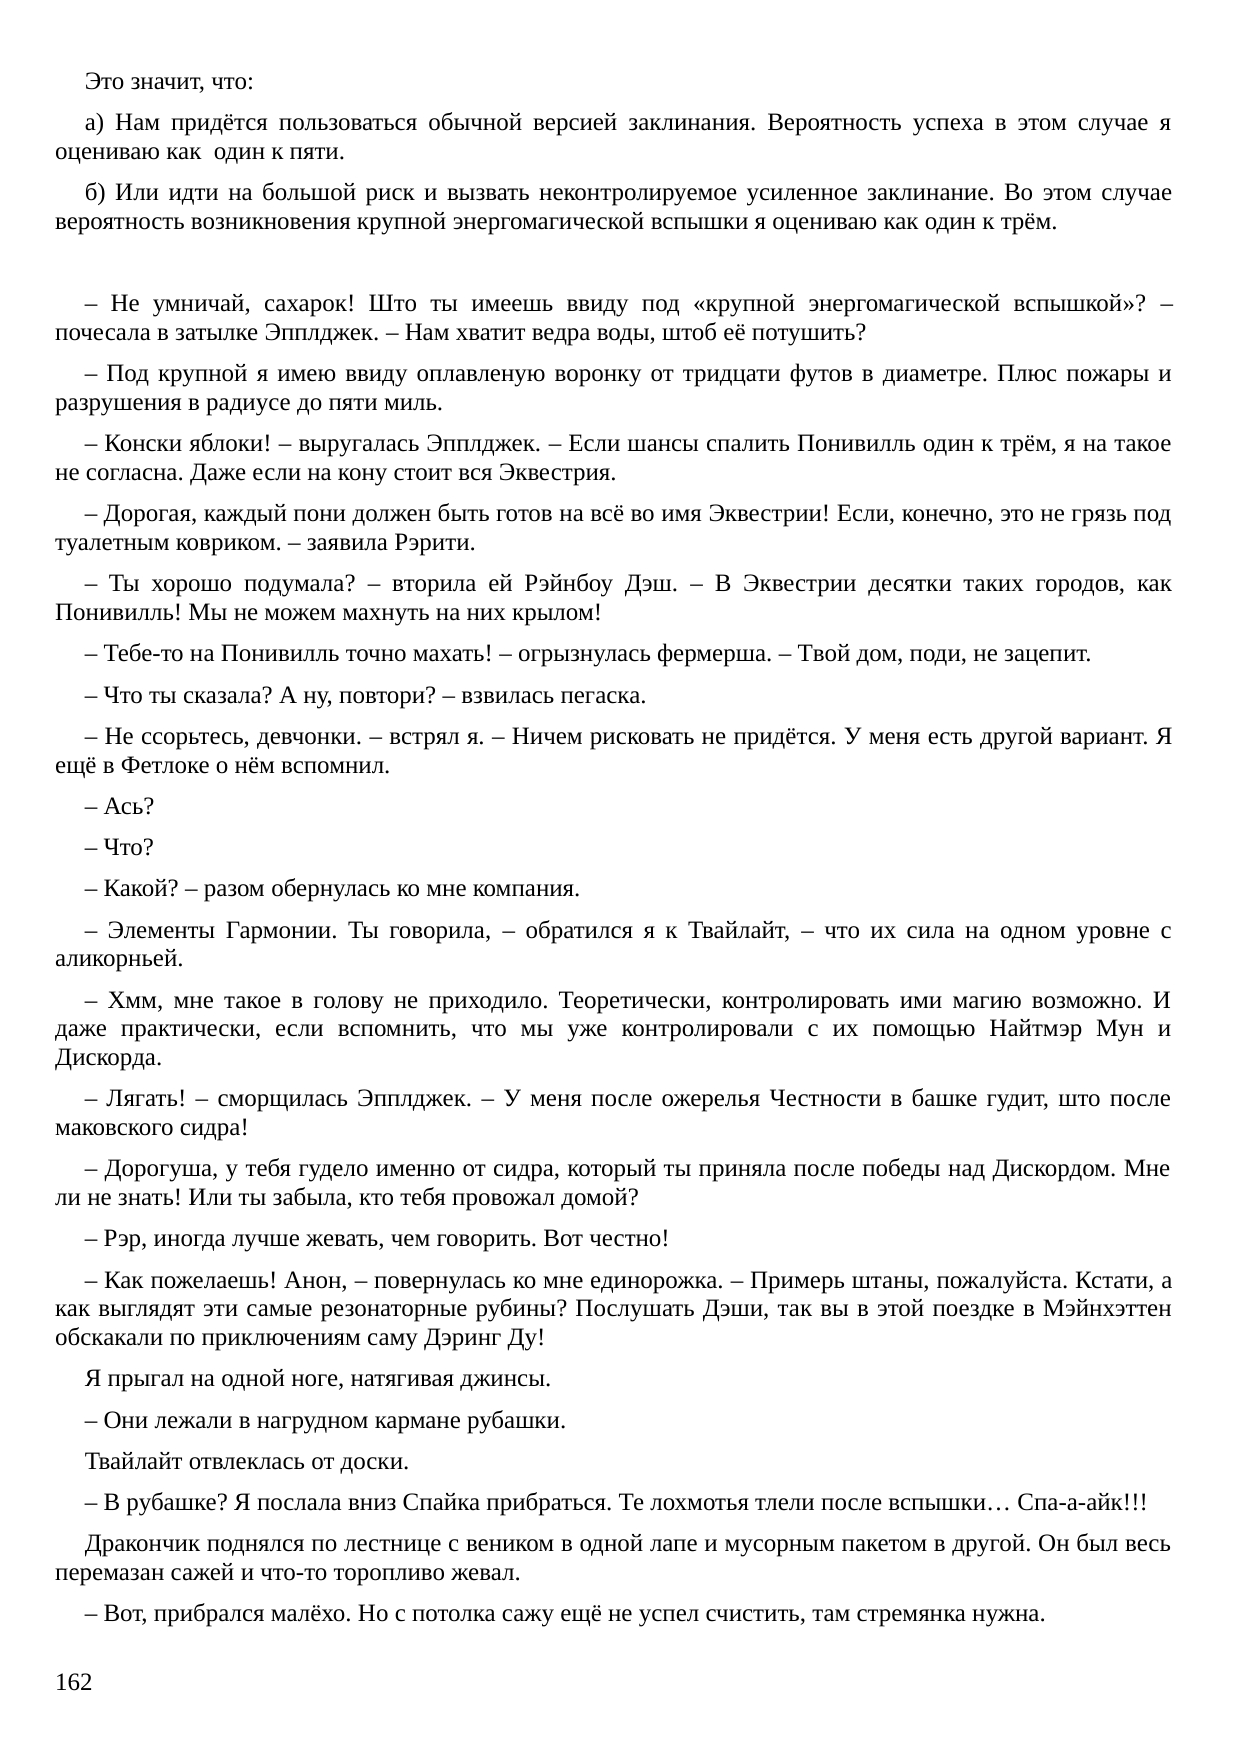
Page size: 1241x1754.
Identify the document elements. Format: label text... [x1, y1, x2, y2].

text – Что? [55, 832, 1173, 861]
text – Хмм, мне такое в голову не приходило. Теоретически, контролировать ими магию возможно. И даже практически, если вспомнить, что мы уже контролировали с их помощью Найтмэр Мун и Дискорда. [55, 985, 1173, 1071]
text – Элементы Гармонии. Ты говорила, – обратился я к Твайлайт, – что их сила на одном уровне с аликорньей. [55, 915, 1173, 972]
text – Конски яблоки! – выругалась Эпплджек. – Если шансы спалить Понивилль один к трём, я на такое не согласна. Даже если на кону стоит вся Эквестрия. [55, 428, 1173, 486]
text – Как пожелаешь! Анон, – повернулась ко мне единорожка. – Примерь штаны, пожалуйста. Кстати, а как выглядят эти самые резонаторные рубины? Послушать Дэши, так вы в этой поездке в Мэйнхэттен обскакали по приключениям саму Дэринг Ду! [55, 1265, 1173, 1351]
text – Какой? – разом обернулась ко мне компания. [55, 873, 1173, 902]
text а) Нам придётся пользоваться обычной версией заклинания. Вероятность успеха в этом случае я оцениваю как один к пяти. [55, 107, 1173, 165]
text – Тебе-то на Понивилль точно махать! – огрызнулась фермерша. – Твой дом, поди, не зацепит. [55, 638, 1173, 667]
text – Рэр, иногда лучше жевать, чем говорить. Вот честно! [55, 1223, 1173, 1252]
text – Вот, прибрался малёхо. Но с потолка сажу ещё не успел счистить, там стремянка нужна. [55, 1598, 1173, 1627]
text – Они лежали в нагрудном кармане рубашки. [55, 1405, 1173, 1433]
text – Дорогуша, у тебя гудело именно от сидра, который ты приняла после победы над Дискордом. Мне ли не знать! Или ты забыла, кто тебя провожал домой? [55, 1153, 1173, 1211]
text – Под крупной я имею ввиду оплавленую воронку от тридцати футов в диаметре. Плюс пожары и разрушения в радиусе до пяти миль. [55, 358, 1173, 416]
text – Дорогая, каждый пони должен быть готов на всё во имя Эквестрии! Если, конечно, это не грязь под туалетным ковриком. – заявила Рэрити. [55, 498, 1173, 556]
text б) Или идти на большой риск и вызвать неконтролируемое усиленное заклинание. Во этом случае вероятность возникновения крупной энергомагической вспышки я оцениваю как один к трём. [55, 177, 1173, 235]
text – Не ссорьтесь, девчонки. – встрял я. – Ничем рисковать не придётся. У меня есть другой вариант. Я ещё в Фетлоке о нём вспомнил. [55, 721, 1173, 778]
text – Что ты сказала? А ну, повтори? – взвилась пегаска. [55, 680, 1173, 708]
text Твайлайт отвлеклась от доски. [55, 1446, 1173, 1475]
text – Не умничай, сахарок! Што ты имеешь ввиду под «крупной энергомагической вспышкой»? – почесала в затылке Эпплджек. – Нам хватит ведра воды, штоб её потушить? [55, 288, 1173, 346]
text – В рубашке? Я послала вниз Спайка прибраться. Те лохмотья тлели после вспышки… Спа-а-айк!!! [55, 1487, 1173, 1516]
text – Ась? [55, 791, 1173, 820]
text Я прыгал на одной ноге, натягивая джинсы. [55, 1363, 1173, 1392]
text – Ты хорошо подумала? – вторила ей Рэйнбоу Дэш. – В Эквестрии десятки таких городов, как Понивилль! Мы не можем махнуть на них крылом! [55, 568, 1173, 626]
text Дракончик поднялся по лестнице с веником в одной лапе и мусорным пакетом в другой. Он был весь перемазан сажей и что-то торопливо жевал. [55, 1528, 1173, 1586]
text – Лягать! – сморщилась Эпплджек. – У меня после ожерелья Честности в башке гудит, што после маковского сидра! [55, 1083, 1173, 1141]
text Это значит, что: [55, 66, 1173, 95]
